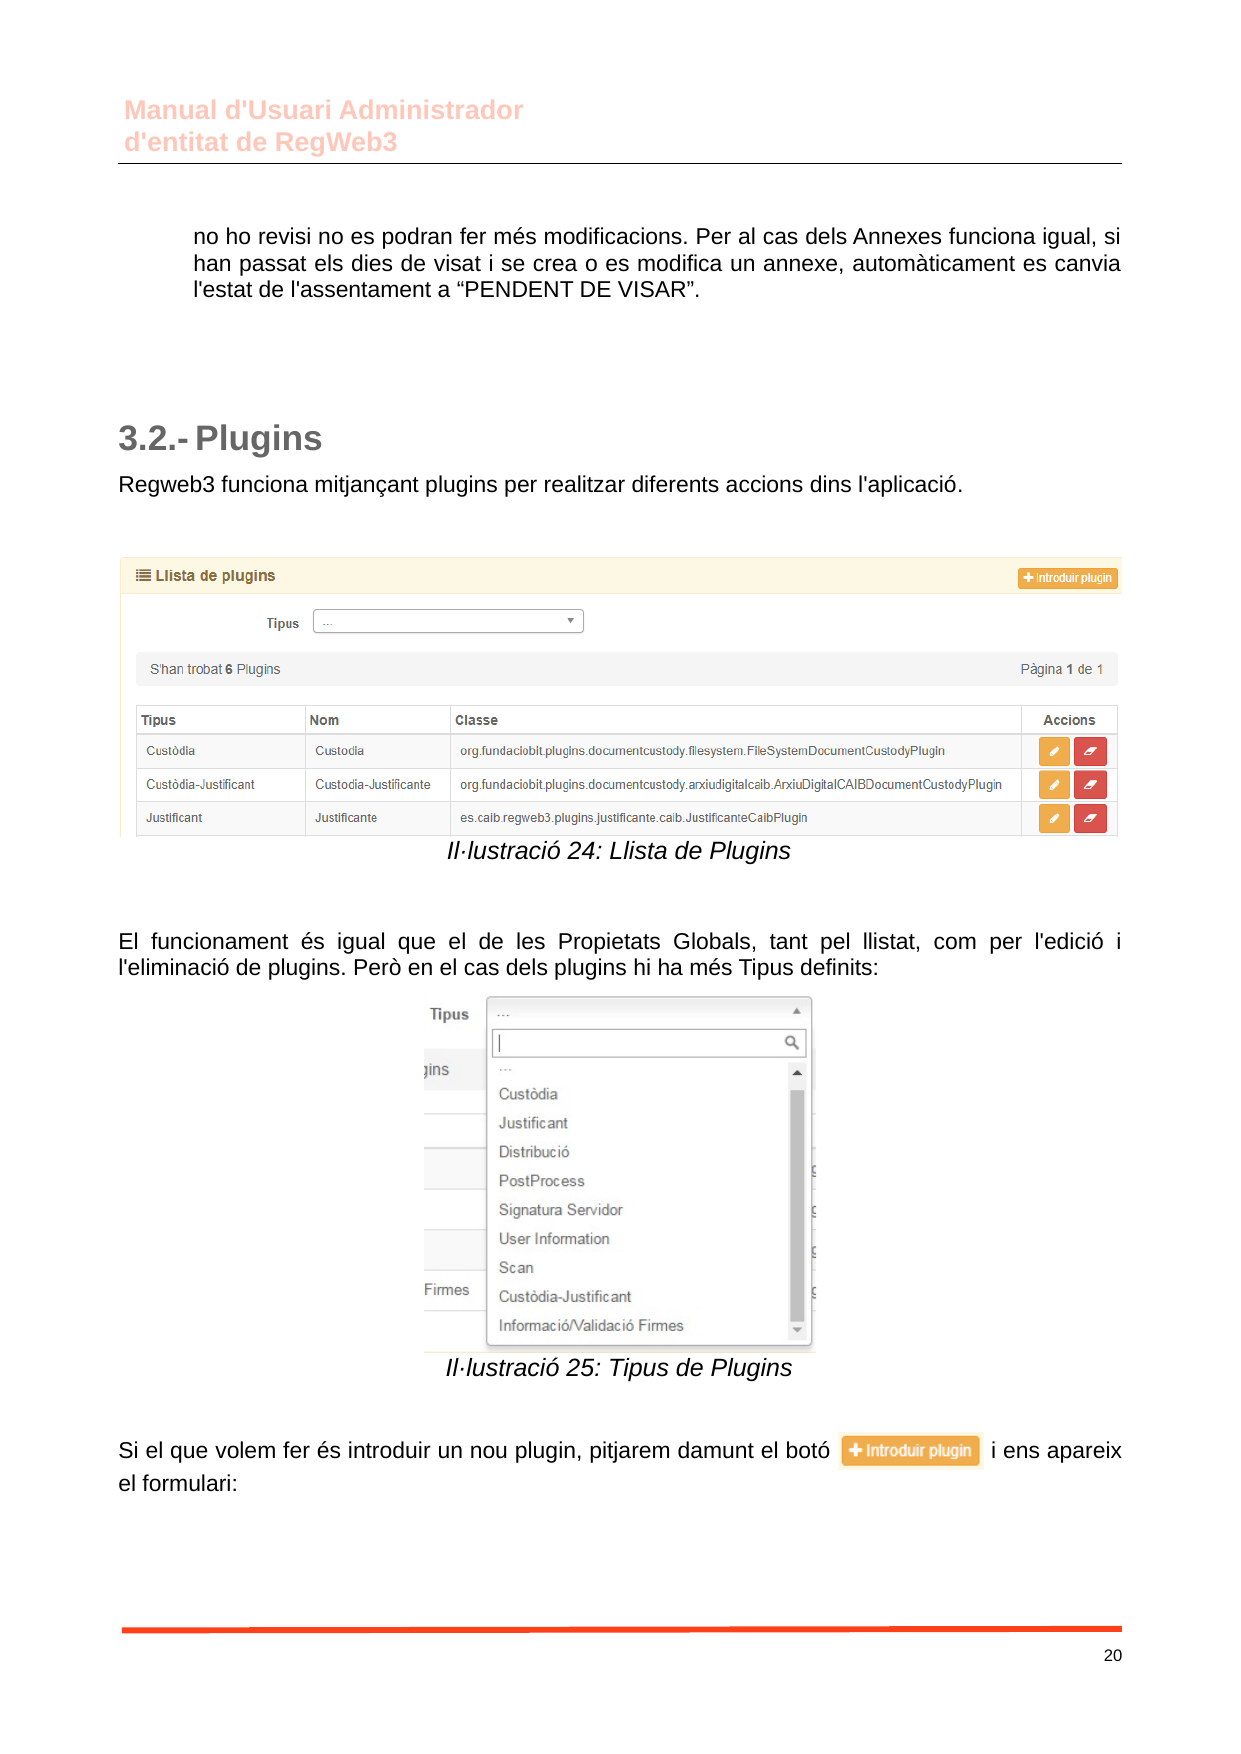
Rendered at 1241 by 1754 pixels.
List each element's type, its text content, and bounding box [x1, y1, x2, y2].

text Regweb3 funciona mitjançant plugins per realitzar diferents accions dins l'aplicació. [118, 471, 1122, 497]
text Il·lustració 25: Tipus de Plugins [118, 1353, 1122, 1382]
picture [838, 1432, 984, 1470]
text Si el que volem fer és introduir un nou plugin, pitjarem damunt el botó i ens apareix el formulari: [118, 1433, 1122, 1496]
text Il·lustració 24: Llista de Plugins [118, 837, 1122, 865]
picture [424, 993, 817, 1353]
text El funcionament és igual que el de les Propietats Globals, tant pel llistat, com per l'edició i l'eliminació de plugins. Però en el cas dels plugins hi ha més Tipus definits: [118, 928, 1122, 981]
subtitle Plugins [118, 418, 1122, 458]
list no ho revisi no es podran fer més modificacions. Per al cas dels Annexes funciona igual, si han passat els dies de visat i se crea o es modifica un annexe, automàticament es canvia l'estat de l'assentament a “PENDENT DE VISAR”. [156, 223, 1122, 302]
picture [118, 548, 1123, 837]
